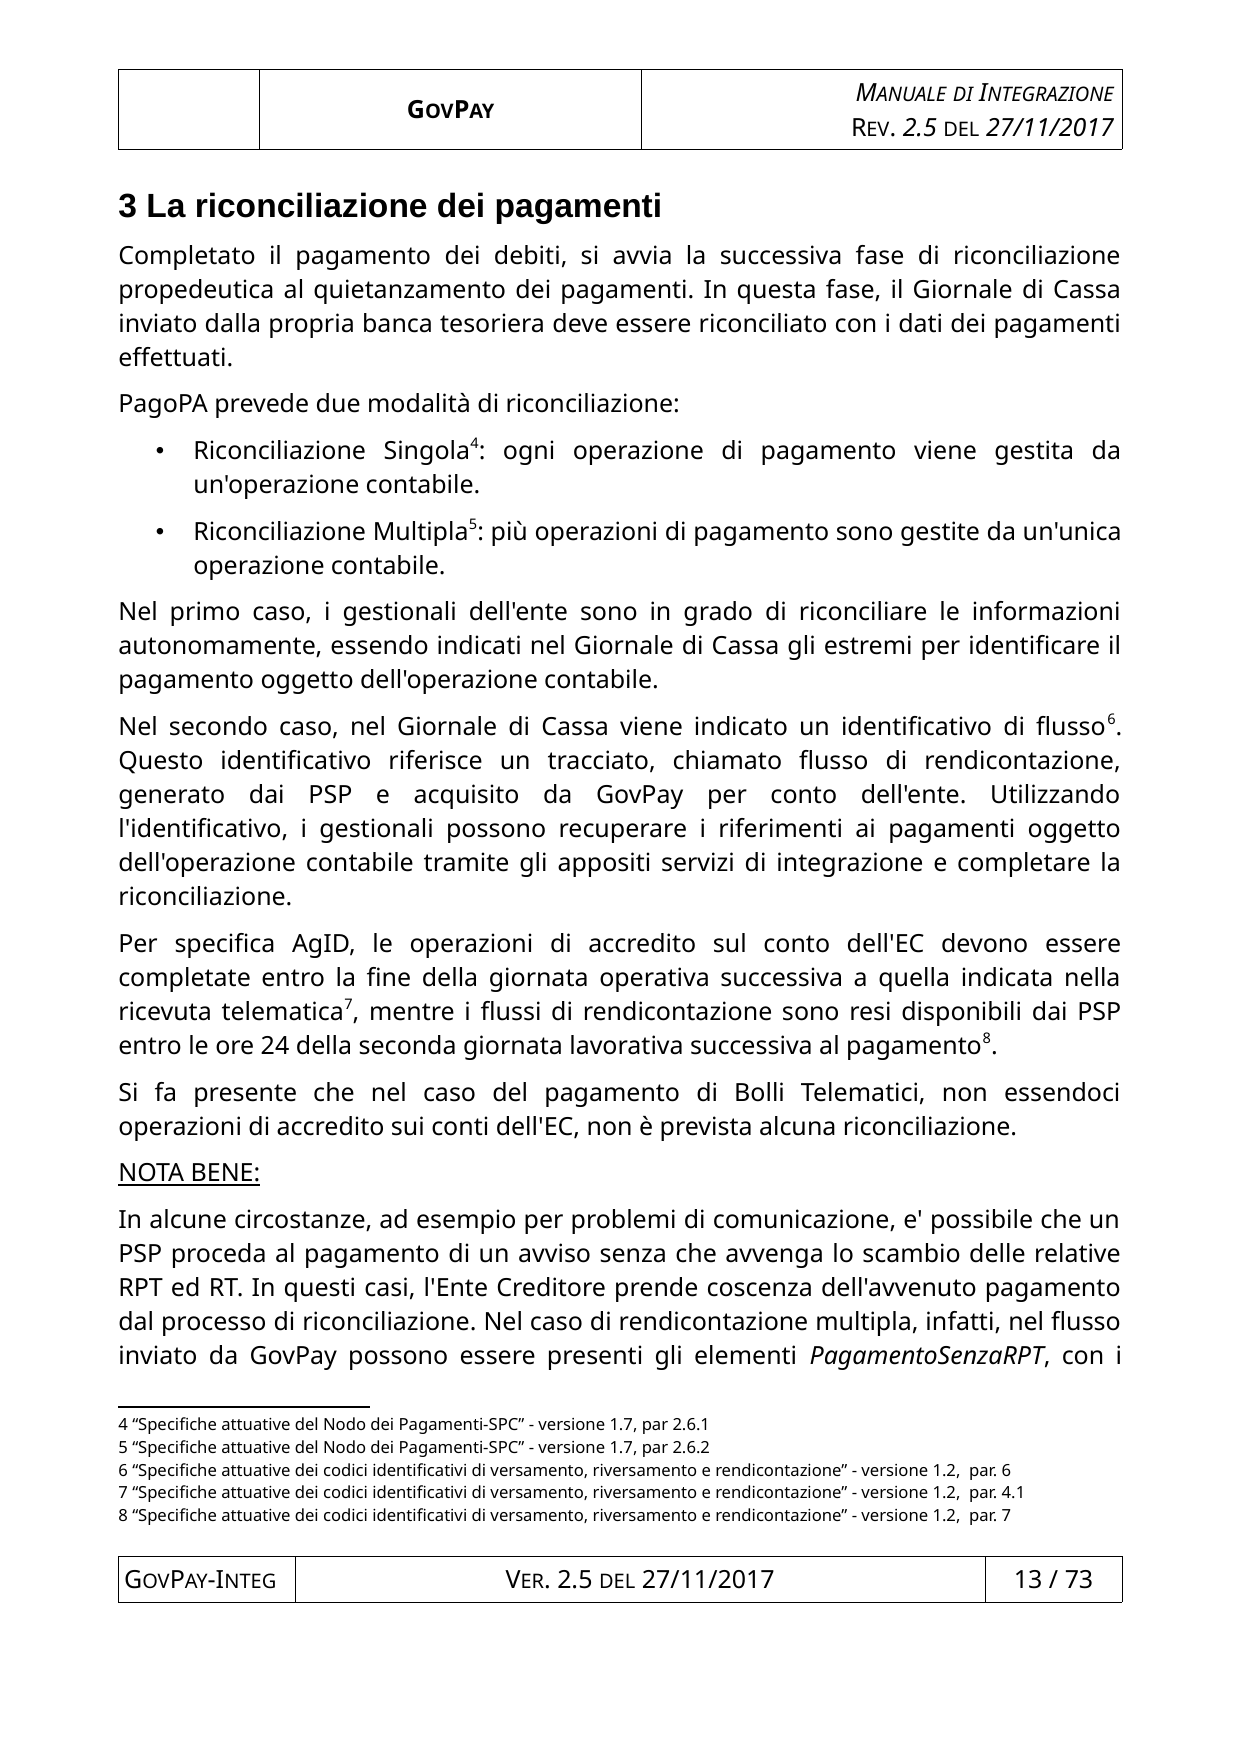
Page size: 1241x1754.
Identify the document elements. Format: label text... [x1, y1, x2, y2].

text “Specifiche attuative dei codici identificativi di versamento, riversamento e rendicontazione” - versione 1.2, par. 6 [118, 1458, 1122, 1481]
text Completato il pagamento dei debiti, si avvia la successiva fase di riconciliazione propedeutica al quietanzamento dei pagamenti. In questa fase, il Giornale di Cassa inviato dalla propria banca tesoriera deve essere riconciliato con i dati dei pagamenti effettuati. [118, 237, 1122, 374]
text “Specifiche attuative dei codici identificativi di versamento, riversamento e rendicontazione” - versione 1.2, par. 4.1 [118, 1481, 1122, 1504]
text Si fa presente che nel caso del pagamento di Bolli Telematici, non essendoci operazioni di accredito sui conti dell'EC, non è prevista alcuna riconciliazione. [118, 1074, 1122, 1142]
list Riconciliazione Singola: ogni operazione di pagamento viene gestita da un'operazione contabile. [156, 433, 1122, 501]
text Nel secondo caso, nel Giornale di Cassa viene indicato un identificativo di flusso. Questo identificativo riferisce un tracciato, chiamato flusso di rendicontazione, generato dai PSP e acquisito da GovPay per conto dell'ente. Utilizzando l'identificativo, i gestionali possono recuperare i riferimenti ai pagamenti oggetto dell'operazione contabile tramite gli appositi servizi di integrazione e completare la riconciliazione. [118, 709, 1122, 913]
list “Specifiche attuative del Nodo dei Pagamenti-SPC” - versione 1.7, par 2.6.1 [118, 1413, 1122, 1436]
text PagoPA prevede due modalità di riconciliazione: [118, 386, 1122, 420]
list “Specifiche attuative del Nodo dei Pagamenti-SPC” - versione 1.7, par 2.6.2 [118, 1436, 1122, 1458]
text “Specifiche attuative dei codici identificativi di versamento, riversamento e rendicontazione” - versione 1.2, par. 7 [118, 1504, 1122, 1527]
text In alcune circostanze, ad esempio per problemi di comunicazione, e' possibile che un PSP proceda al pagamento di un avviso senza che avvenga lo scambio delle relative RPT ed RT. In questi casi, l'Ente Creditore prende coscenza dell'avvenuto pagamento dal processo di riconciliazione. Nel caso di rendicontazione multipla, infatti, nel flusso inviato da GovPay possono essere presenti gli elementi PagamentoSenzaRPT, con i [118, 1201, 1122, 1372]
text Per specifica AgID, le operazioni di accredito sul conto dell'EC devono essere completate entro la fine della giornata operativa successiva a quella indicata nella ricevuta telematica, mentre i flussi di rendicontazione sono resi disponibili dai PSP entro le ore 24 della seconda giornata lavorativa successiva al pagamento. [118, 926, 1122, 1062]
text Nel primo caso, i gestionali dell'ente sono in grado di riconciliare le informazioni autonomamente, essendo indicati nel Giornale di Cassa gli estremi per identificare il pagamento oggetto dell'operazione contabile. [118, 594, 1122, 696]
subtitle La riconciliazione dei pagamenti [118, 186, 1122, 225]
list Riconciliazione Multipla: più operazioni di pagamento sono gestite da un'unica operazione contabile. [156, 513, 1122, 581]
text NOTA BENE: [118, 1155, 1122, 1189]
